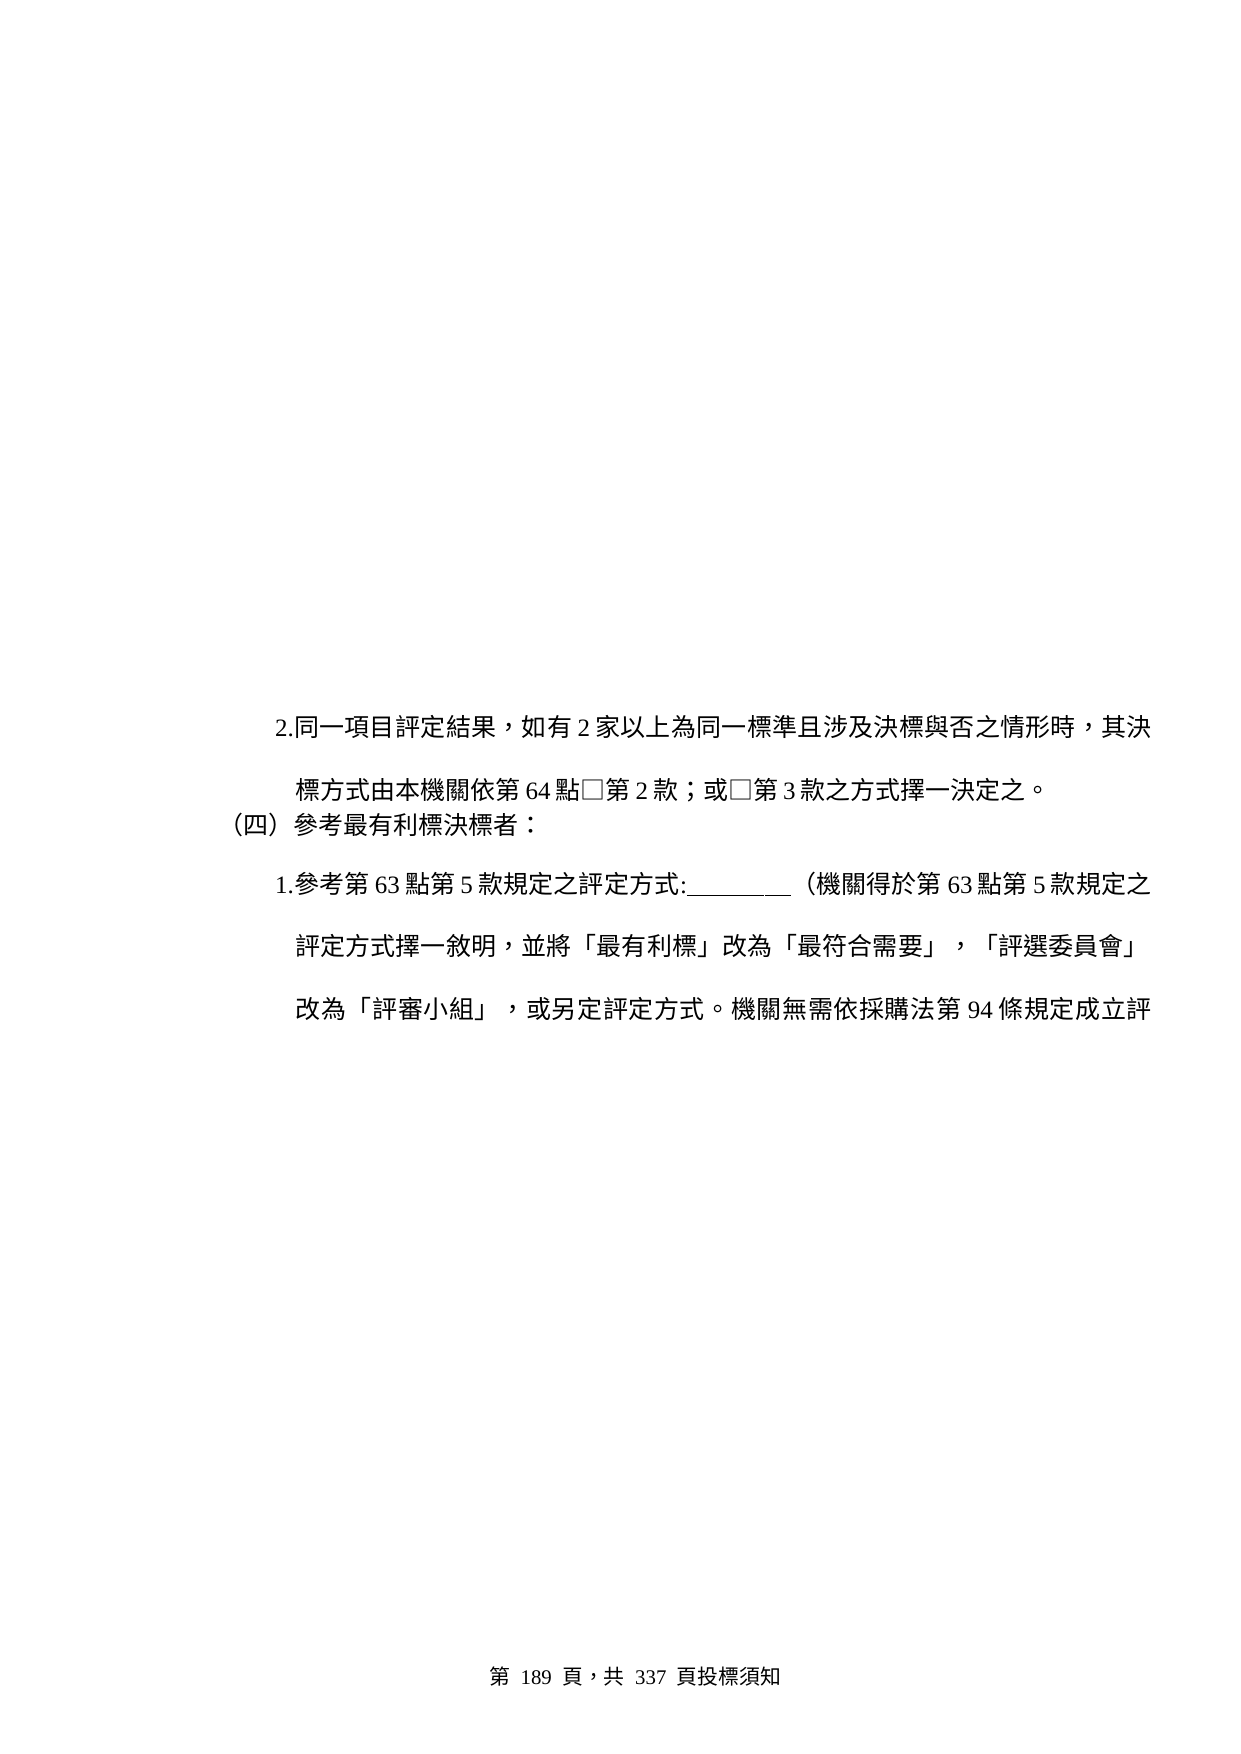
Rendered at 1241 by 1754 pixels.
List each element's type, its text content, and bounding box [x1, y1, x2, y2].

text （四）參考最有利標決標者： [219, 809, 1137, 841]
text 2.同一項目評定結果，如有2家以上為同一標準且涉及決標與否之情形時，其決標方式由本機關依第64點□第2款；或□第3款之方式擇一決定之。 [275, 684, 1152, 809]
text 1.參考第63點第5款規定之評定方式: （機關得於第63點第5款規定之評定方式擇一敘明，並將「最有利標」改為「最符合需要」，「評選委員會」改為「評審小組」，或另定評定方式。機關無需依採購法第94條規定成立評 [275, 841, 1152, 1028]
